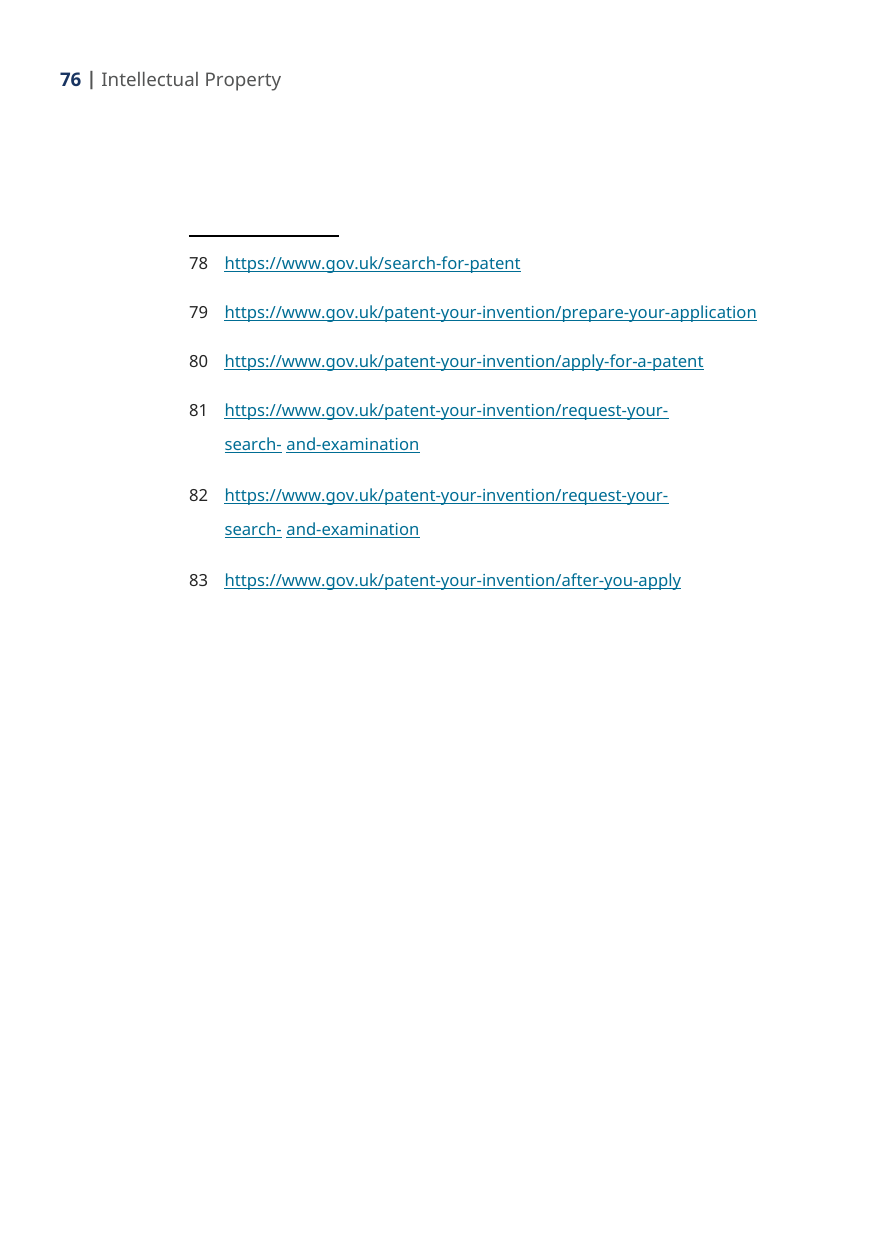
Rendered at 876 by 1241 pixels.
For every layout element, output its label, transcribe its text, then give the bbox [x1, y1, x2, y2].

list https://www.gov.uk/patent-your-invention/apply-for-a-patent [189, 350, 829, 372]
list https://www.gov.uk/patent-your-invention/prepare-your-application [189, 301, 829, 323]
picture [426, 256, 430, 269]
list https://www.gov.uk/patent-your-invention/request-your-search- and-examination [189, 399, 708, 456]
list https://www.gov.uk/patent-your-invention/request-your-search- and-examination [189, 484, 708, 540]
list https://www.gov.uk/patent-your-invention/after-you-apply [189, 568, 829, 591]
list https://www.gov.uk/search-for-patent [189, 252, 829, 274]
